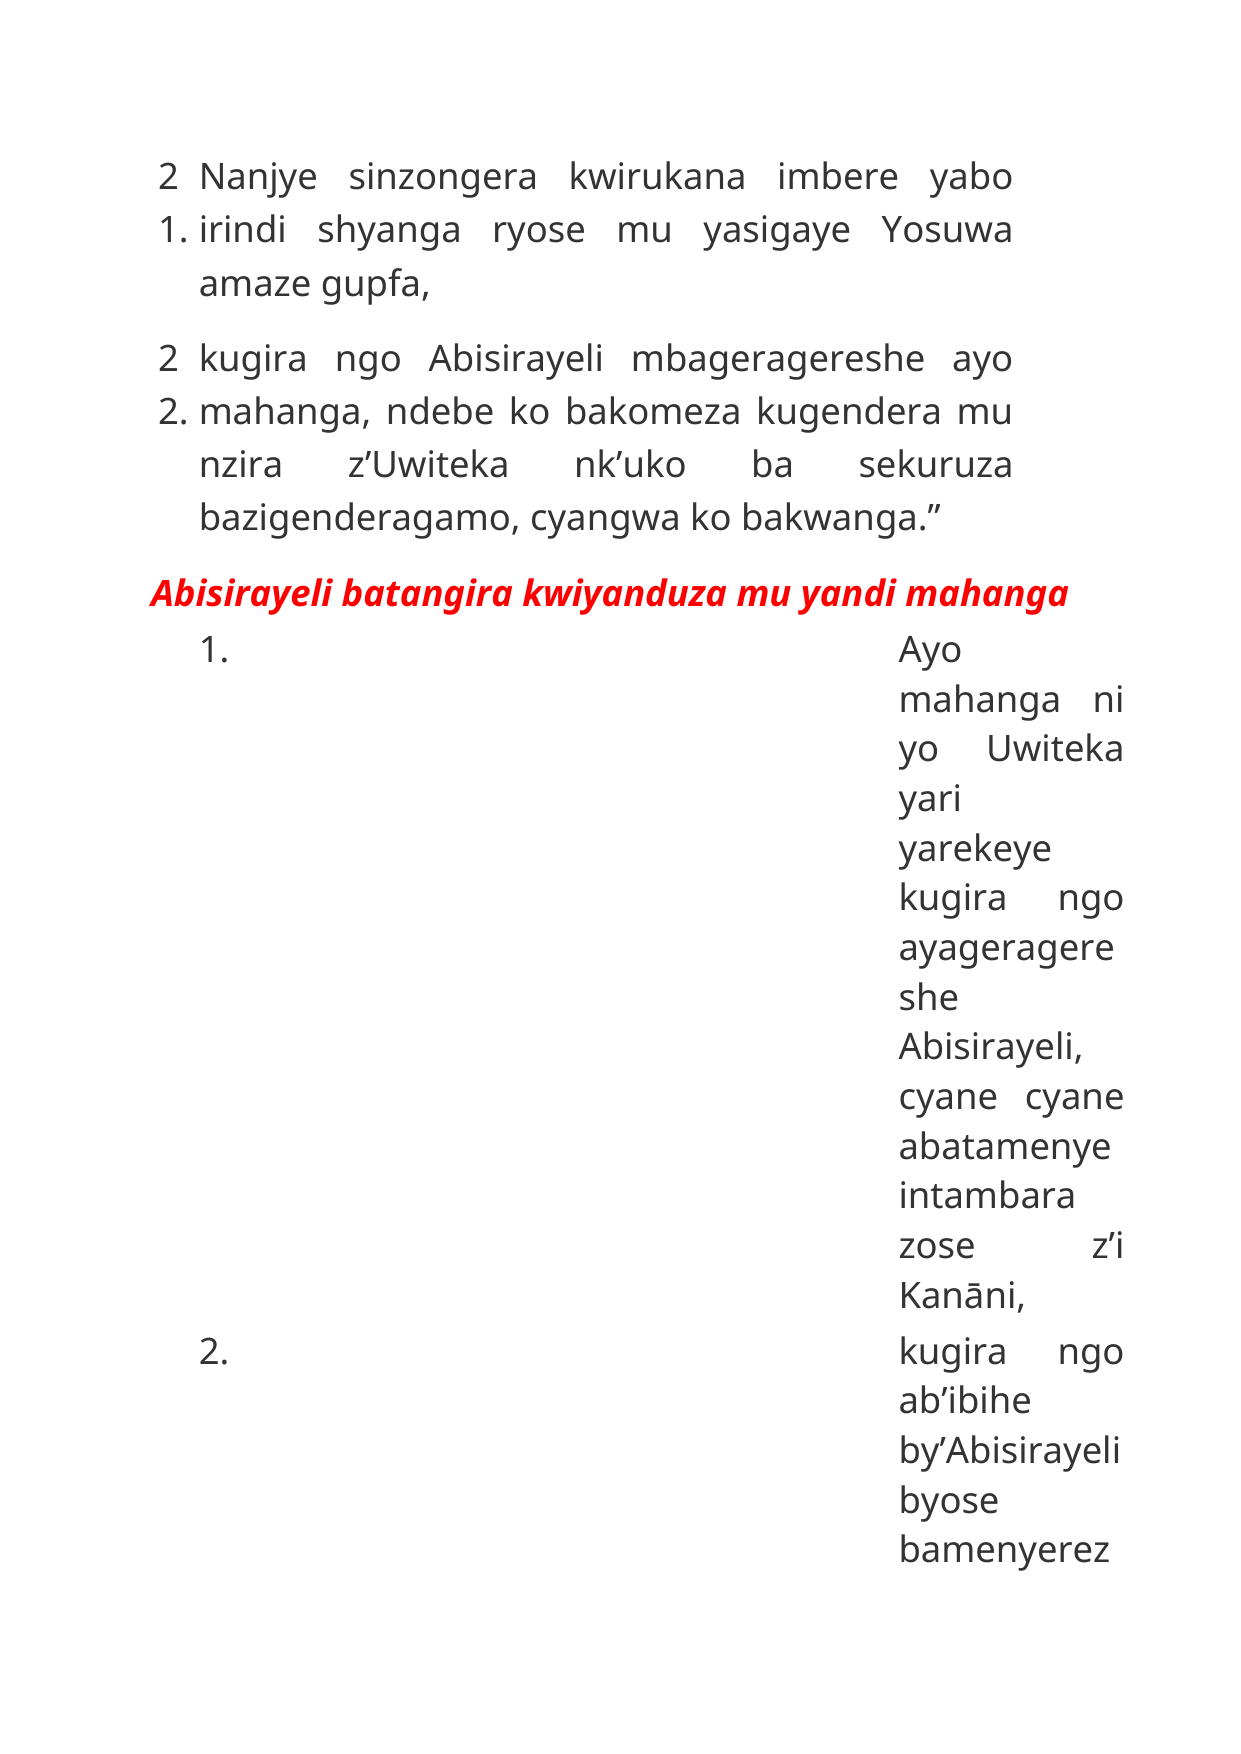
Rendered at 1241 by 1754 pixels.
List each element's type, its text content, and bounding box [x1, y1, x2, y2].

table_cell [148, 1322, 195, 1577]
table_cell 1. [195, 620, 895, 1322]
table_cell [148, 148, 155, 329]
table_cell Abisirayeli batangira kwiyanduza mu yandi mahanga [148, 564, 1127, 620]
table_cell [1017, 148, 1127, 329]
table_cell [148, 329, 155, 564]
table_cell 21. [155, 148, 195, 329]
table_cell kugira ngo Abisirayeli mbageragereshe ayo mahanga, ndebe ko bakomeza kugendera mu nzira z’Uwiteka nk’uko ba sekuruza bazigenderagamo, cyangwa ko bakwanga.” [195, 329, 1017, 564]
table_cell [1017, 329, 1127, 564]
table_cell kugira ngo ab’ibihe by’Abisirayeli byose bamenyerez [895, 1322, 1127, 1577]
table_cell [148, 620, 195, 1322]
table_cell Nanjye sinzongera kwirukana imbere yabo irindi shyanga ryose mu yasigaye Yosuwa amaze gupfa, [195, 148, 1017, 329]
table_cell 2. [195, 1322, 895, 1577]
table_cell Ayo mahanga ni yo Uwiteka yari yarekeye kugira ngo ayageragereshe Abisirayeli, cyane cyane abatamenye intambara zose z’i Kanāni, [895, 620, 1127, 1322]
table_cell 22. [155, 329, 195, 564]
